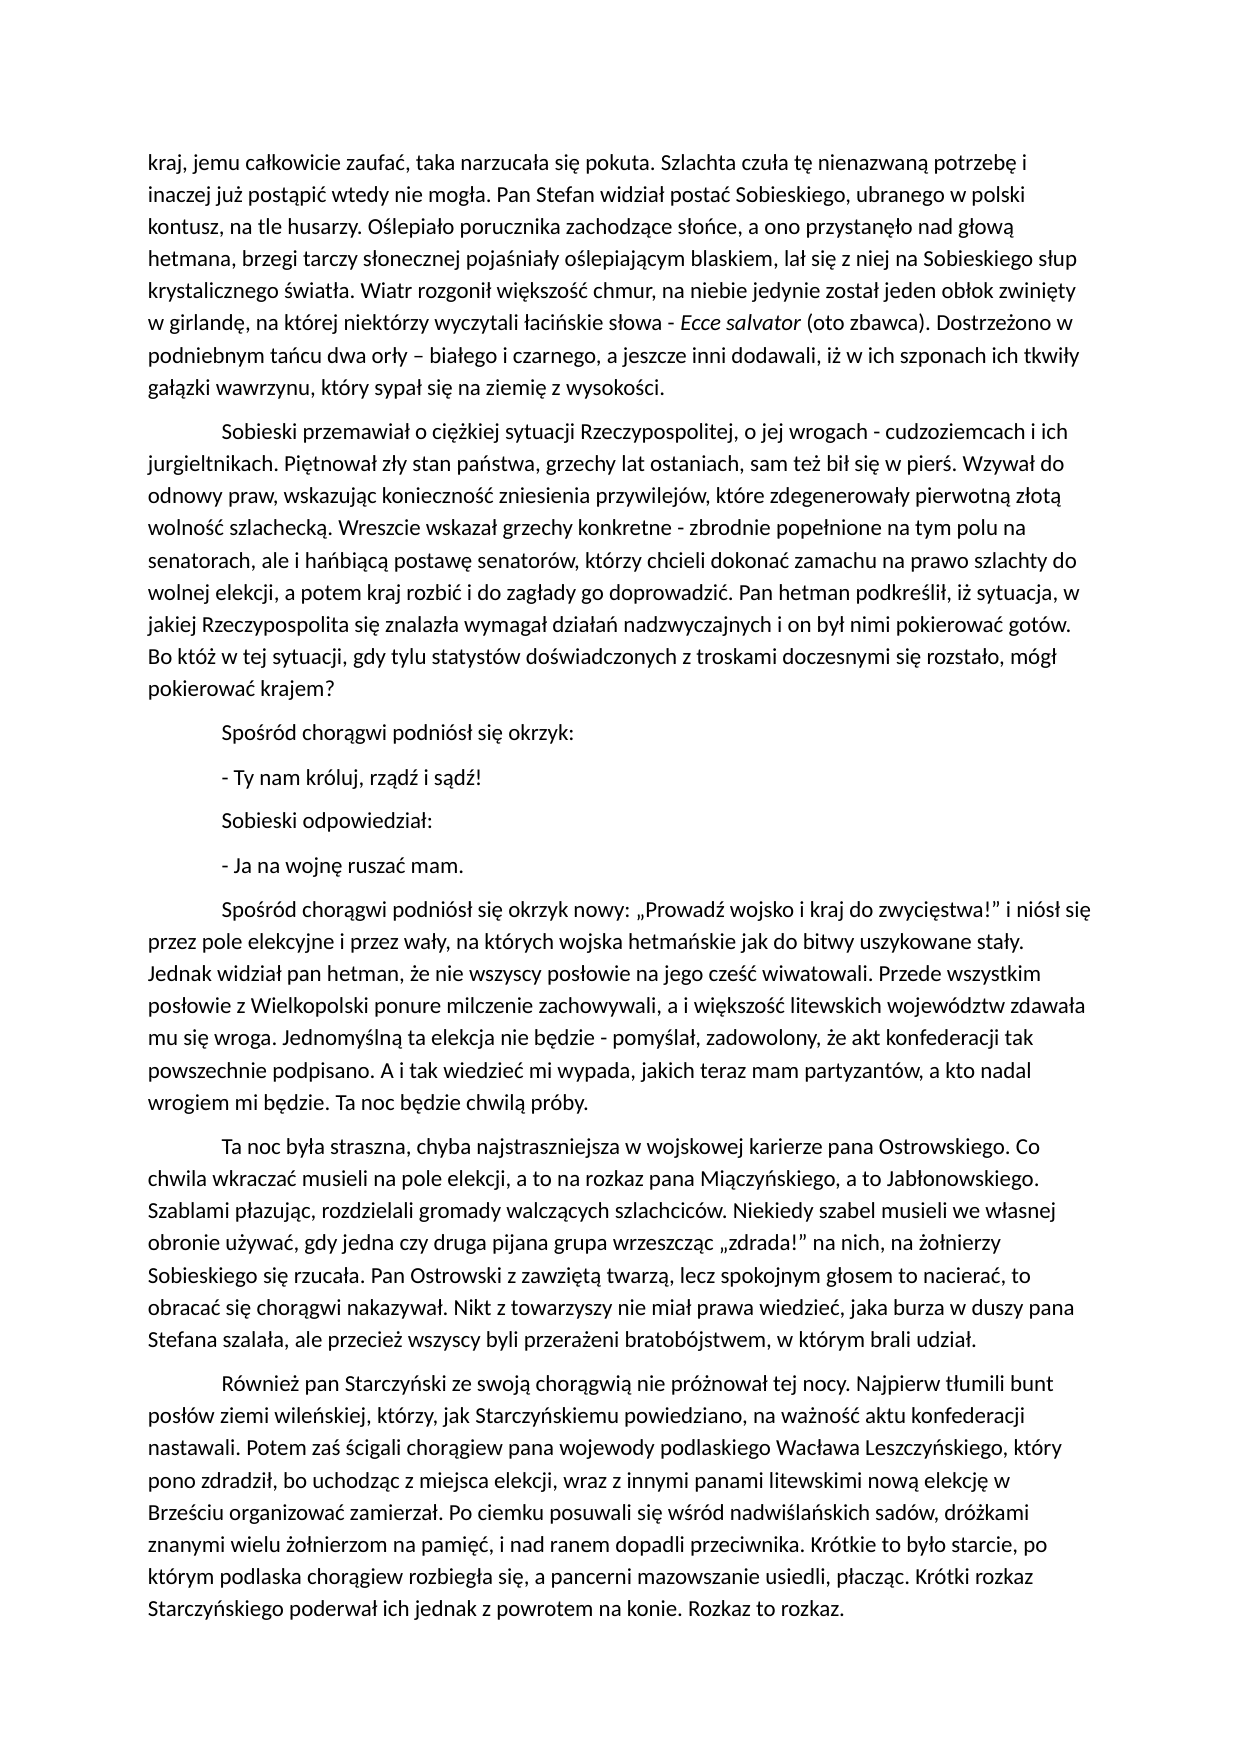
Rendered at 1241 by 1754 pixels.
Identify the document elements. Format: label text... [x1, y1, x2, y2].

text kraj, jemu całkowicie zaufać, taka narzucała się pokuta. Szlachta czuła tę nienazwaną potrzebę i inaczej już postąpić wtedy nie mogła. Pan Stefan widział postać Sobieskiego, ubranego w polski kontusz, na tle husarzy. Oślepiało porucznika zachodzące słońce, a ono przystanęło nad głową hetmana, brzegi tarczy słonecznej pojaśniały oślepiającym blaskiem, lał się z niej na Sobieskiego słup krystalicznego światła. Wiatr rozgonił większość chmur, na niebie jedynie został jeden obłok zwinięty w girlandę, na której niektórzy wyczytali łacińskie słowa - Ecce salvator (oto zbawca). Dostrzeżono w podniebnym tańcu dwa orły – białego i czarnego, a jeszcze inni dodawali, iż w ich szponach ich tkwiły gałązki wawrzynu, który sypał się na ziemię z wysokości. [148, 148, 1093, 401]
text Spośród chorągwi podniósł się okrzyk nowy: „Prowadź wojsko i kraj do zwycięstwa!” i niósł się przez pole elekcyjne i przez wały, na których wojska hetmańskie jak do bitwy uszykowane stały. Jednak widział pan hetman, że nie wszyscy posłowie na jego cześć wiwatowali. Przede wszystkim posłowie z Wielkopolski ponure milczenie zachowywali, a i większość litewskich województw zdawała mu się wroga. Jednomyślną ta elekcja nie będzie - pomyślał, zadowolony, że akt konfederacji tak powszechnie podpisano. A i tak wiedzieć mi wypada, jakich teraz mam partyzantów, a kto nadal wrogiem mi będzie. Ta noc będzie chwilą próby. [148, 895, 1093, 1116]
text Ta noc była straszna, chyba najstraszniejsza w wojskowej karierze pana Ostrowskiego. Co chwila wkraczać musieli na pole elekcji, a to na rozkaz pana Miączyńskiego, a to Jabłonowskiego. Szablami płazując, rozdzielali gromady walczących szlachciców. Niekiedy szabel musieli we własnej obronie używać, gdy jedna czy druga pijana grupa wrzeszcząc „zdrada!” na nich, na żołnierzy Sobieskiego się rzucała. Pan Ostrowski z zawziętą twarzą, lecz spokojnym głosem to nacierać, to obracać się chorągwi nakazywał. Nikt z towarzyszy nie miał prawa wiedzieć, jaka burza w duszy pana Stefana szalała, ale przecież wszyscy byli przerażeni bratobójstwem, w którym brali udział. [148, 1132, 1093, 1353]
text Również pan Starczyński ze swoją chorągwią nie próżnował tej nocy. Najpierw tłumili bunt posłów ziemi wileńskiej, którzy, jak Starczyńskiemu powiedziano, na ważność aktu konfederacji nastawali. Potem zaś ścigali chorągiew pana wojewody podlaskiego Wacława Leszczyńskiego, który pono zdradził, bo uchodząc z miejsca elekcji, wraz z innymi panami litewskimi nową elekcję w Brześciu organizować zamierzał. Po ciemku posuwali się wśród nadwiślańskich sadów, dróżkami znanymi wielu żołnierzom na pamięć, i nad ranem dopadli przeciwnika. Krótkie to było starcie, po którym podlaska chorągiew rozbiegła się, a pancerni mazowszanie usiedli, płacząc. Krótki rozkaz Starczyńskiego poderwał ich jednak z powrotem na konie. Rozkaz to rozkaz. [148, 1369, 1093, 1622]
text - Ty nam króluj, rządź i sądź! [148, 763, 1093, 791]
text Spośród chorągwi podniósł się okrzyk: [148, 718, 1093, 747]
text Sobieski przemawiał o ciężkiej sytuacji Rzeczypospolitej, o jej wrogach - cudzoziemcach i ich jurgieltnikach. Piętnował zły stan państwa, grzechy lat ostaniach, sam też bił się w pierś. Wzywał do odnowy praw, wskazując konieczność zniesienia przywilejów, które zdegenerowały pierwotną złotą wolność szlachecką. Wreszcie wskazał grzechy konkretne - zbrodnie popełnione na tym polu na senatorach, ale i hańbiącą postawę senatorów, którzy chcieli dokonać zamachu na prawo szlachty do wolnej elekcji, a potem kraj rozbić i do zagłady go doprowadzić. Pan hetman podkreślił, iż sytuacja, w jakiej Rzeczypospolita się znalazła wymagał działań nadzwyczajnych i on był nimi pokierować gotów. Bo któż w tej sytuacji, gdy tylu statystów doświadczonych z troskami doczesnymi się rozstało, mógł pokierować krajem? [148, 417, 1093, 702]
text - Ja na wojnę ruszać mam. [148, 851, 1093, 879]
text Sobieski odpowiedział: [148, 807, 1093, 835]
